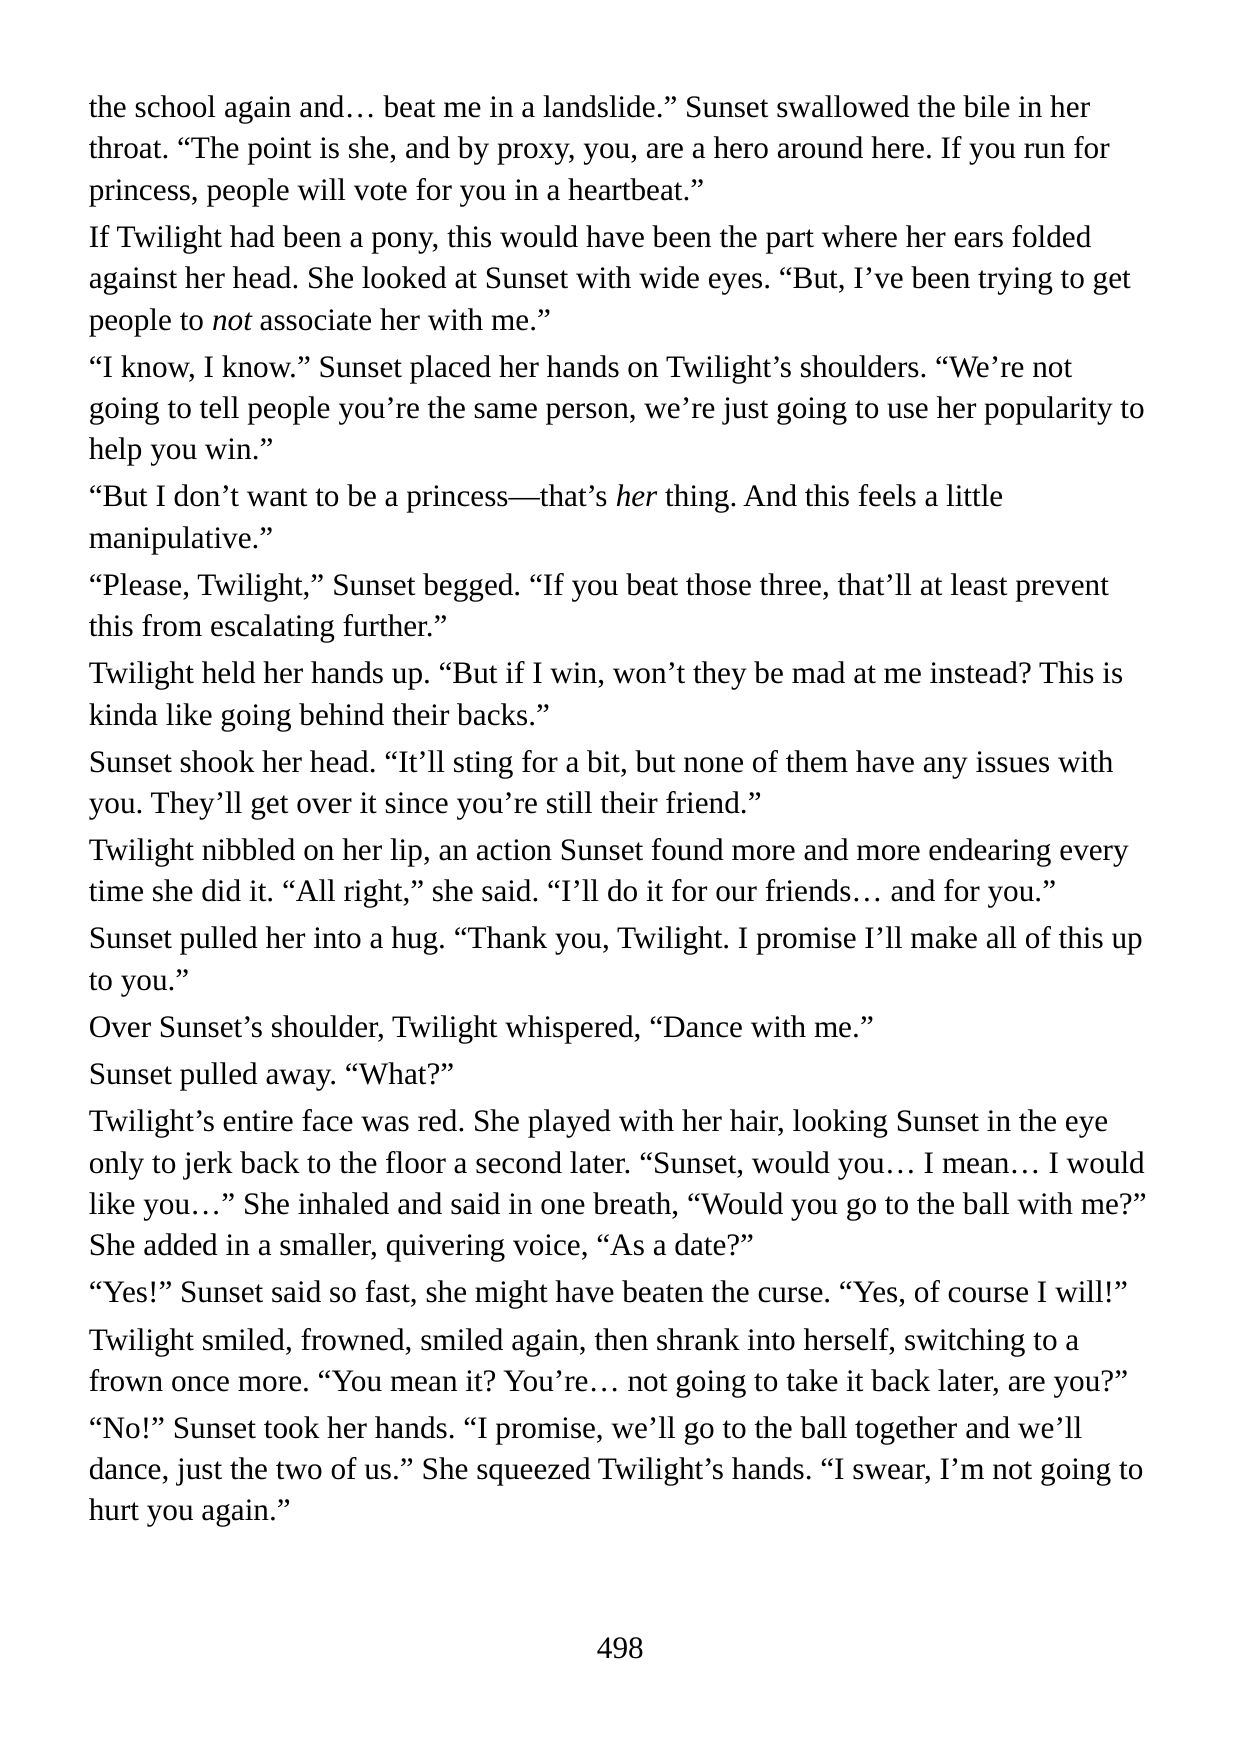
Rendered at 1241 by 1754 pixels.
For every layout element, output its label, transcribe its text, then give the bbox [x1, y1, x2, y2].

text Twilight smiled, frowned, smiled again, then shrank into herself, switching to a frown once more. “You mean it? You’re… not going to take it back later, are you?” [88, 1321, 1152, 1398]
text Twilight held her hands up. “But if I win, won’t they be mad at me instead? This is kinda like going behind their backs.” [88, 654, 1152, 732]
text “Yes!” Sunset said so fast, she might have beaten the curse. “Yes, of course I will!” [88, 1273, 1152, 1309]
text “No!” Sunset took her hands. “I promise, we’ll go to the ball together and we’ll dance, just the two of us.” She squeezed Twilight’s hands. “I swear, I’m not going to hurt you again.” [88, 1409, 1152, 1528]
text Twilight’s entire face was red. She played with her hair, looking Sunset in the eye only to jerk back to the floor a second later. “Sunset, would you… I mean… I would like you…” She inhaled and said in one breath, “Would you go to the ball with me?” She added in a smaller, quivering voice, “As a date?” [88, 1103, 1152, 1262]
text “Please, Twilight,” Sunset begged. “If you beat those three, that’ll at least prevent this from escalating further.” [88, 566, 1152, 643]
text Over Sunset’s shoulder, Twilight whispered, “Dance with me.” [88, 1008, 1152, 1044]
text Sunset shook her head. “It’ll sting for a bit, but none of them have any issues with you. They’ll get over it since you’re still their friend.” [88, 743, 1152, 820]
text “But I don’t want to be a princess—that’s her thing. And this feels a little manipulative.” [88, 478, 1152, 555]
text Sunset pulled away. “What?” [88, 1055, 1152, 1091]
text the school again and… beat me in a landslide.” Sunset swallowed the bile in her throat. “The point is she, and by proxy, you, are a hero around here. If you run for princess, people will vote for you in a heartbeat.” [88, 88, 1152, 207]
text Sunset pulled her into a hug. “Thank you, Twilight. I promise I’ll make all of this up to you.” [88, 920, 1152, 997]
text If Twilight had been a pony, this would have been the part where her ears folded against her head. She looked at Sunset with wide eyes. “But, I’ve been trying to get people to not associate her with me.” [88, 218, 1152, 337]
text Twilight nibbled on her lip, an action Sunset found more and more endearing every time she did it. “All right,” she said. “I’ll do it for our friends… and for you.” [88, 831, 1152, 908]
text “I know, I know.” Sunset placed her hands on Twilight’s shoulders. “We’re not going to tell people you’re the same person, we’re just going to use her popularity to help you win.” [88, 348, 1152, 466]
